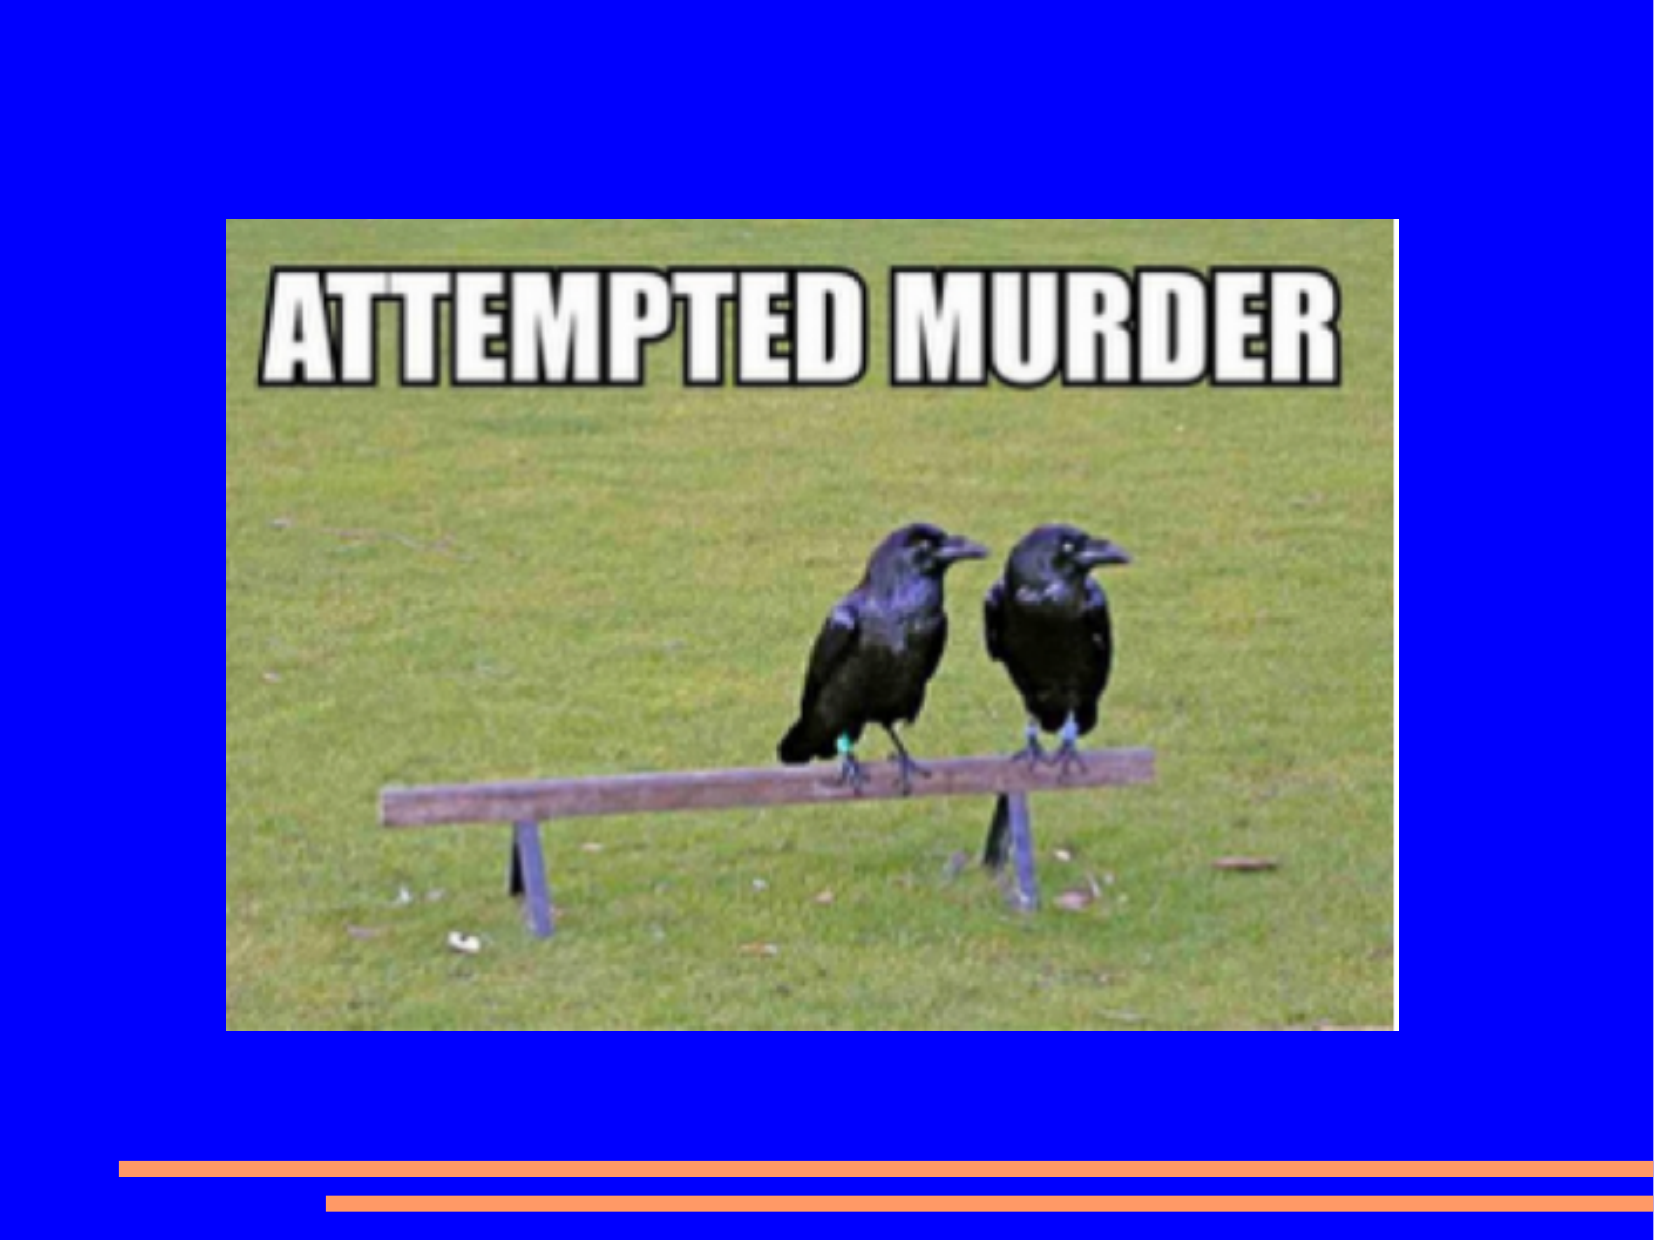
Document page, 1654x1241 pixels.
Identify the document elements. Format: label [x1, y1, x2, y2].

picture [226, 219, 1399, 1031]
